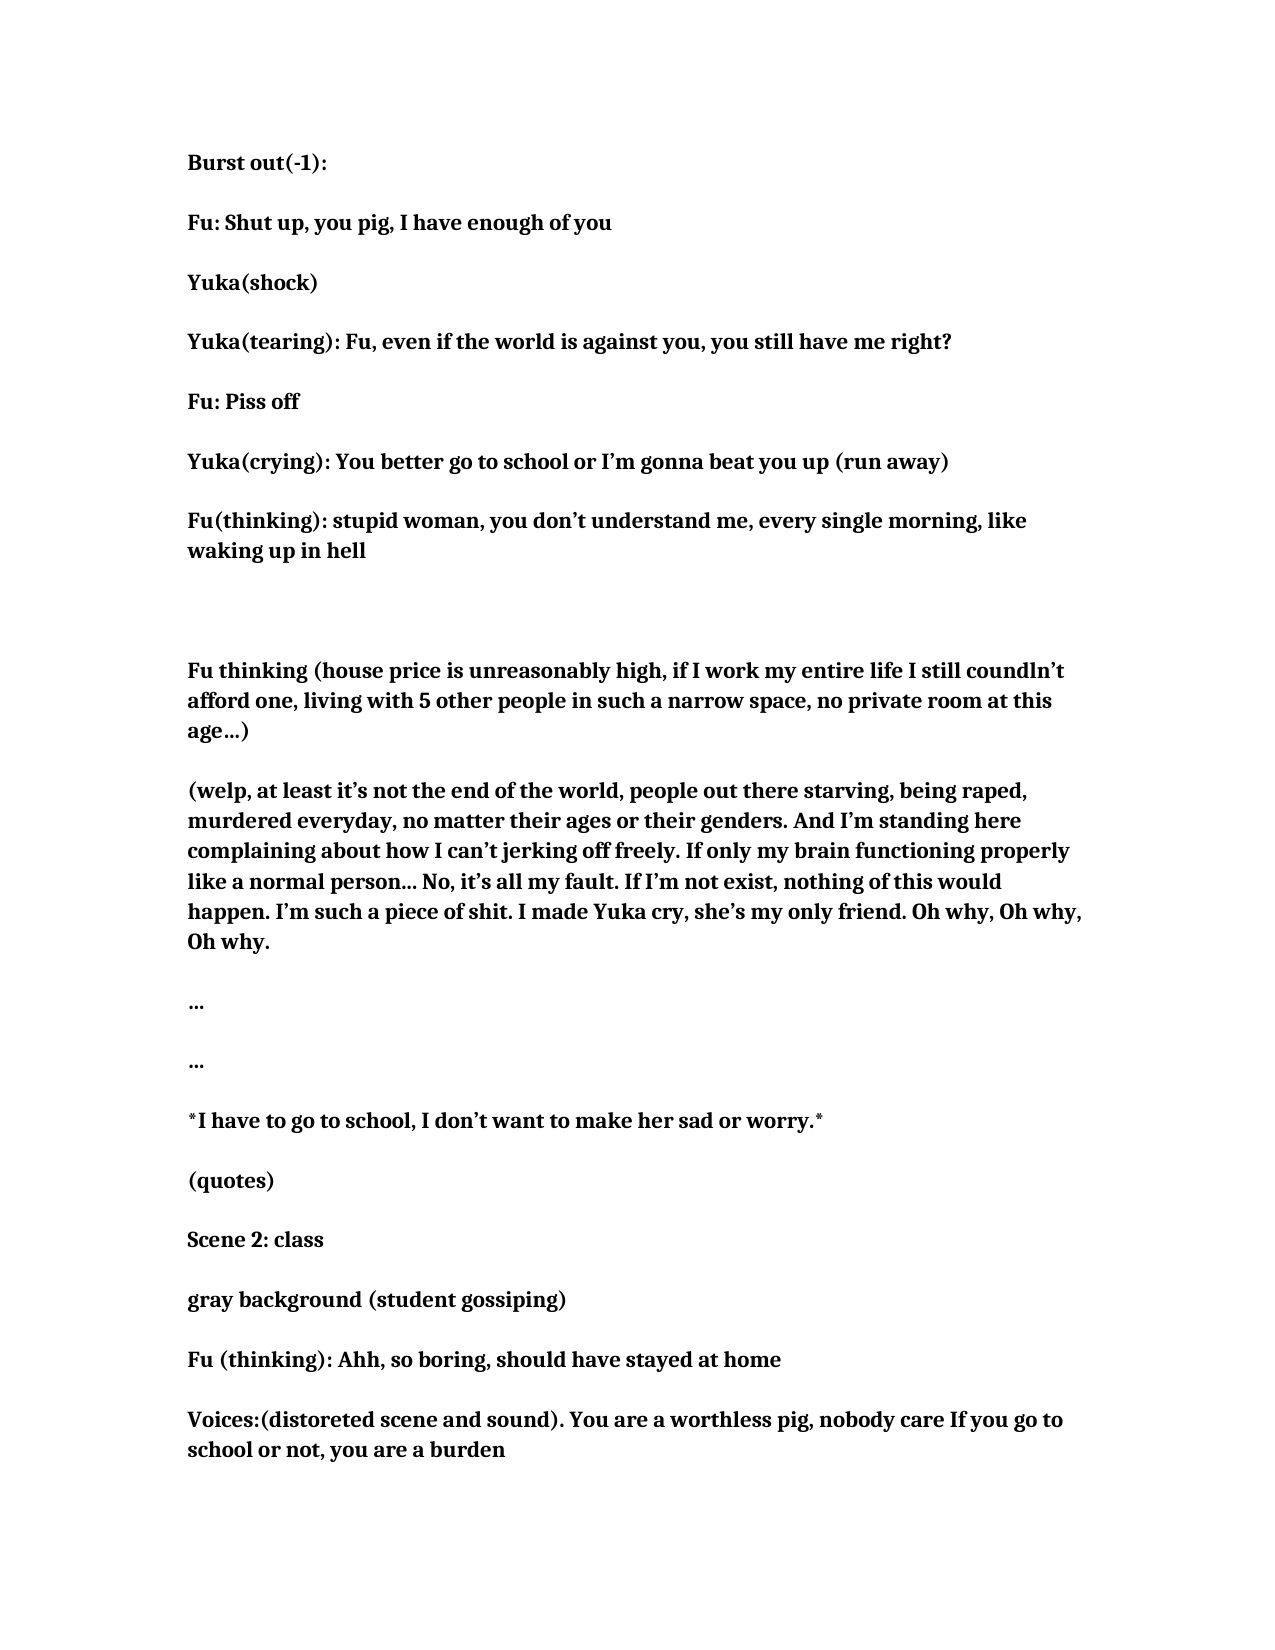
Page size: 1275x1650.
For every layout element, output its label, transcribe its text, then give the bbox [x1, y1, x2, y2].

text *I have to go to school, I don’t want to make her sad or worry.* [187, 1108, 1087, 1134]
text Scene 2: class [187, 1227, 1087, 1254]
text Yuka(shock) [187, 269, 1087, 296]
text Fu(thinking): stupid woman, you don’t understand me, every single morning, like waking up in hell [187, 508, 1087, 565]
text (quotes) [187, 1168, 1087, 1194]
text Fu: Piss off [187, 389, 1087, 415]
text … [187, 1048, 1087, 1074]
text gray background (student gossiping) [187, 1287, 1087, 1313]
text Yuka(crying): You better go to school or I’m gonna beat you up (run away) [187, 448, 1087, 475]
text Voices:(distoreted scene and sound). You are a worthless pig, nobody care If you go to school or not, you are a burden [187, 1406, 1087, 1463]
text Fu thinking (house price is unreasonably high, if I work my entire life I still coundln’t afford one, living with 5 other people in such a narrow space, no private room at this age…) [187, 658, 1087, 744]
text … [187, 988, 1087, 1015]
text (welp, at least it’s not the end of the world, people out there starving, being raped, murdered everyday, no matter their ages or their genders. And I’m standing here complaining about how I can’t jerking off freely. If only my brain functioning properly like a normal person... No, it’s all my fault. If I’m not exist, nothing of this would happen. I’m such a piece of shit. I made Yuka cry, she’s my only friend. Oh why, Oh why, Oh why. [187, 778, 1087, 955]
text Fu: Shut up, you pig, I have enough of you [187, 210, 1087, 236]
text Yuka(tearing): Fu, even if the world is against you, you still have me right? [187, 329, 1087, 355]
text Burst out(-1): [187, 150, 1087, 176]
text Fu (thinking): Ahh, so boring, should have stayed at home [187, 1347, 1087, 1373]
